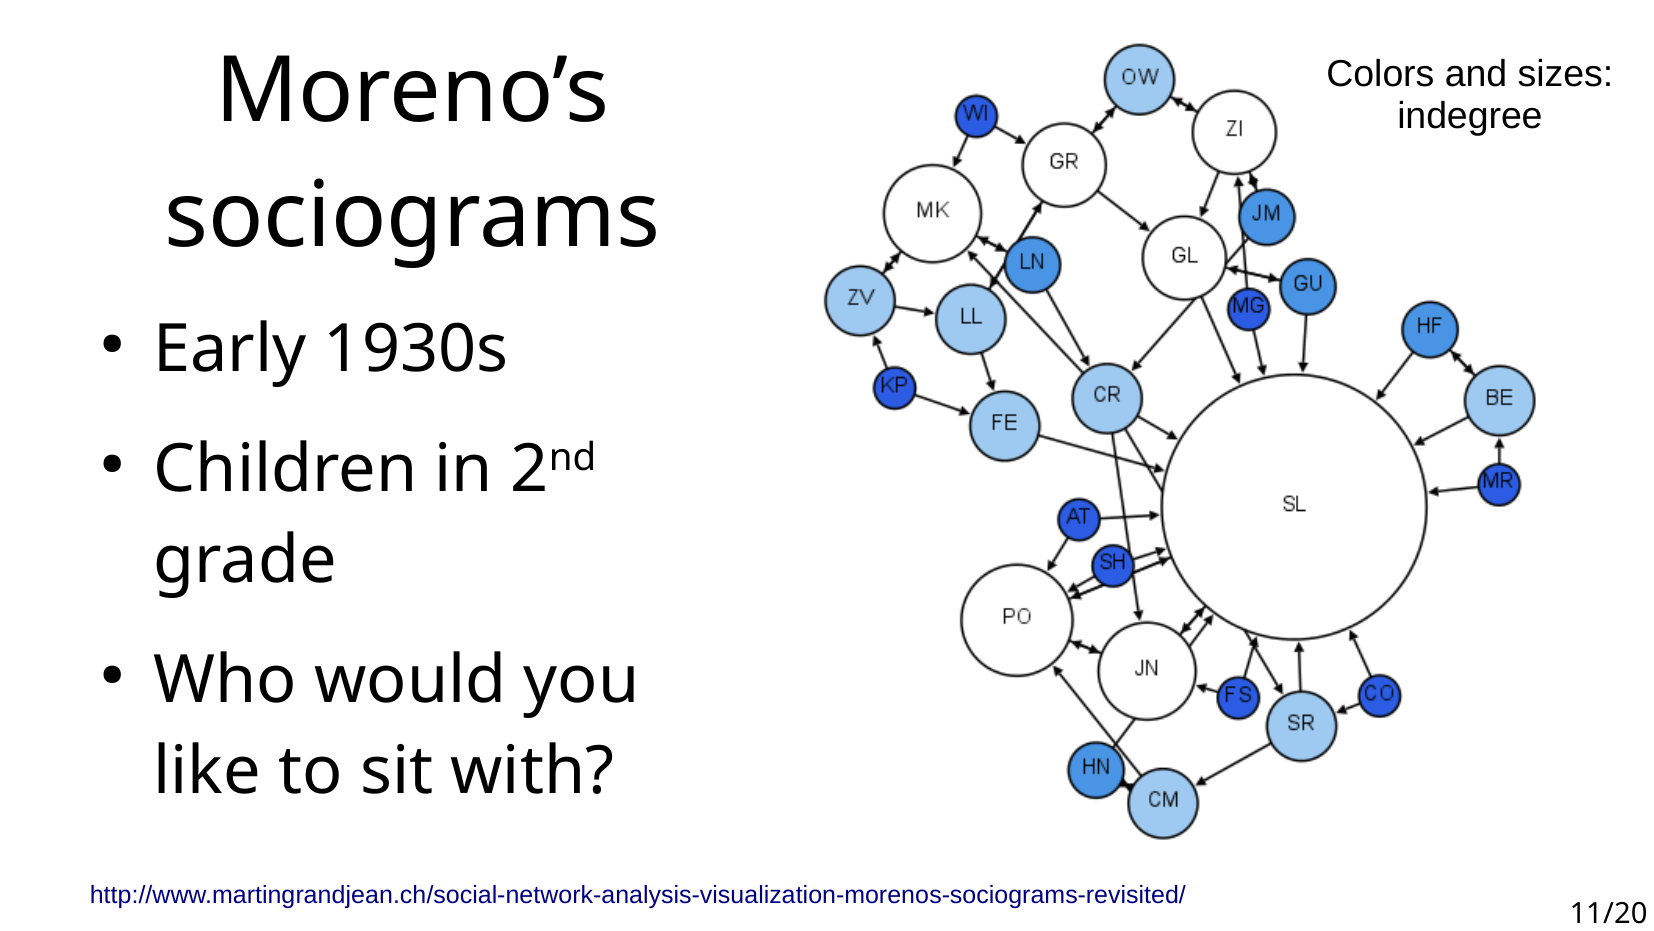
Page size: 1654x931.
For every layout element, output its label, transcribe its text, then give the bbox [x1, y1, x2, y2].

text_box http://www.martingrandjean.ch/social-network-analysis-visualization-morenos-sociograms-revisited/ [75, 873, 1381, 924]
text_box Colors and sizes: indegree [1305, 45, 1636, 237]
picture [768, 33, 1543, 854]
title Moreno’s sociograms [41, 37, 768, 261]
list Early 1930s Children in 2nd grade Who would you like to sit with? [82, 300, 751, 841]
